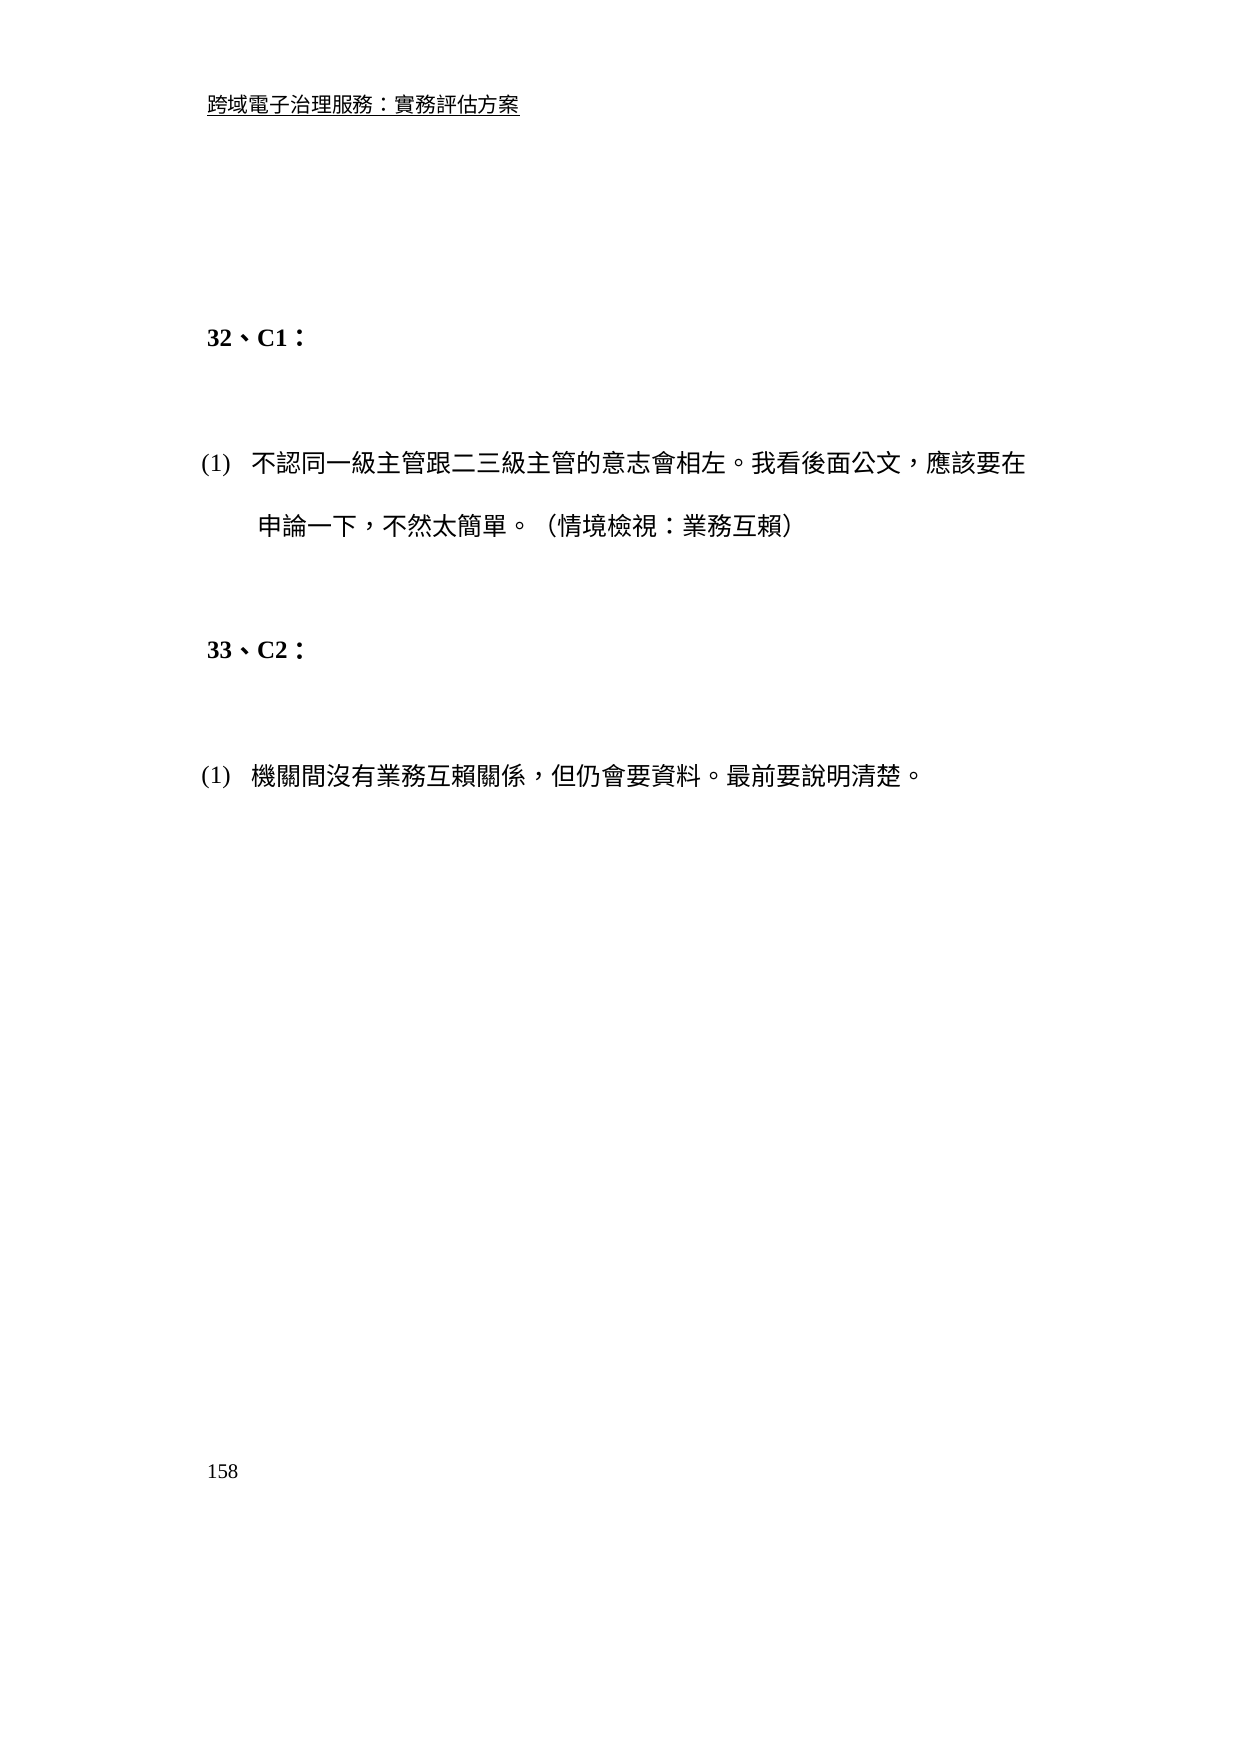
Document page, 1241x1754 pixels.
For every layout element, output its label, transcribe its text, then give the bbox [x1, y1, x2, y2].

list C1： [207, 295, 1033, 358]
list 機關間沒有業務互賴關係，但仍會要資料。最前要說明清楚。 [201, 733, 1033, 795]
list C2： [207, 608, 1033, 670]
list 不認同一級主管跟二三級主管的意志會相左。我看後面公文，應該要在申論一下，不然太簡單。（情境檢視：業務互賴） [201, 420, 1033, 545]
